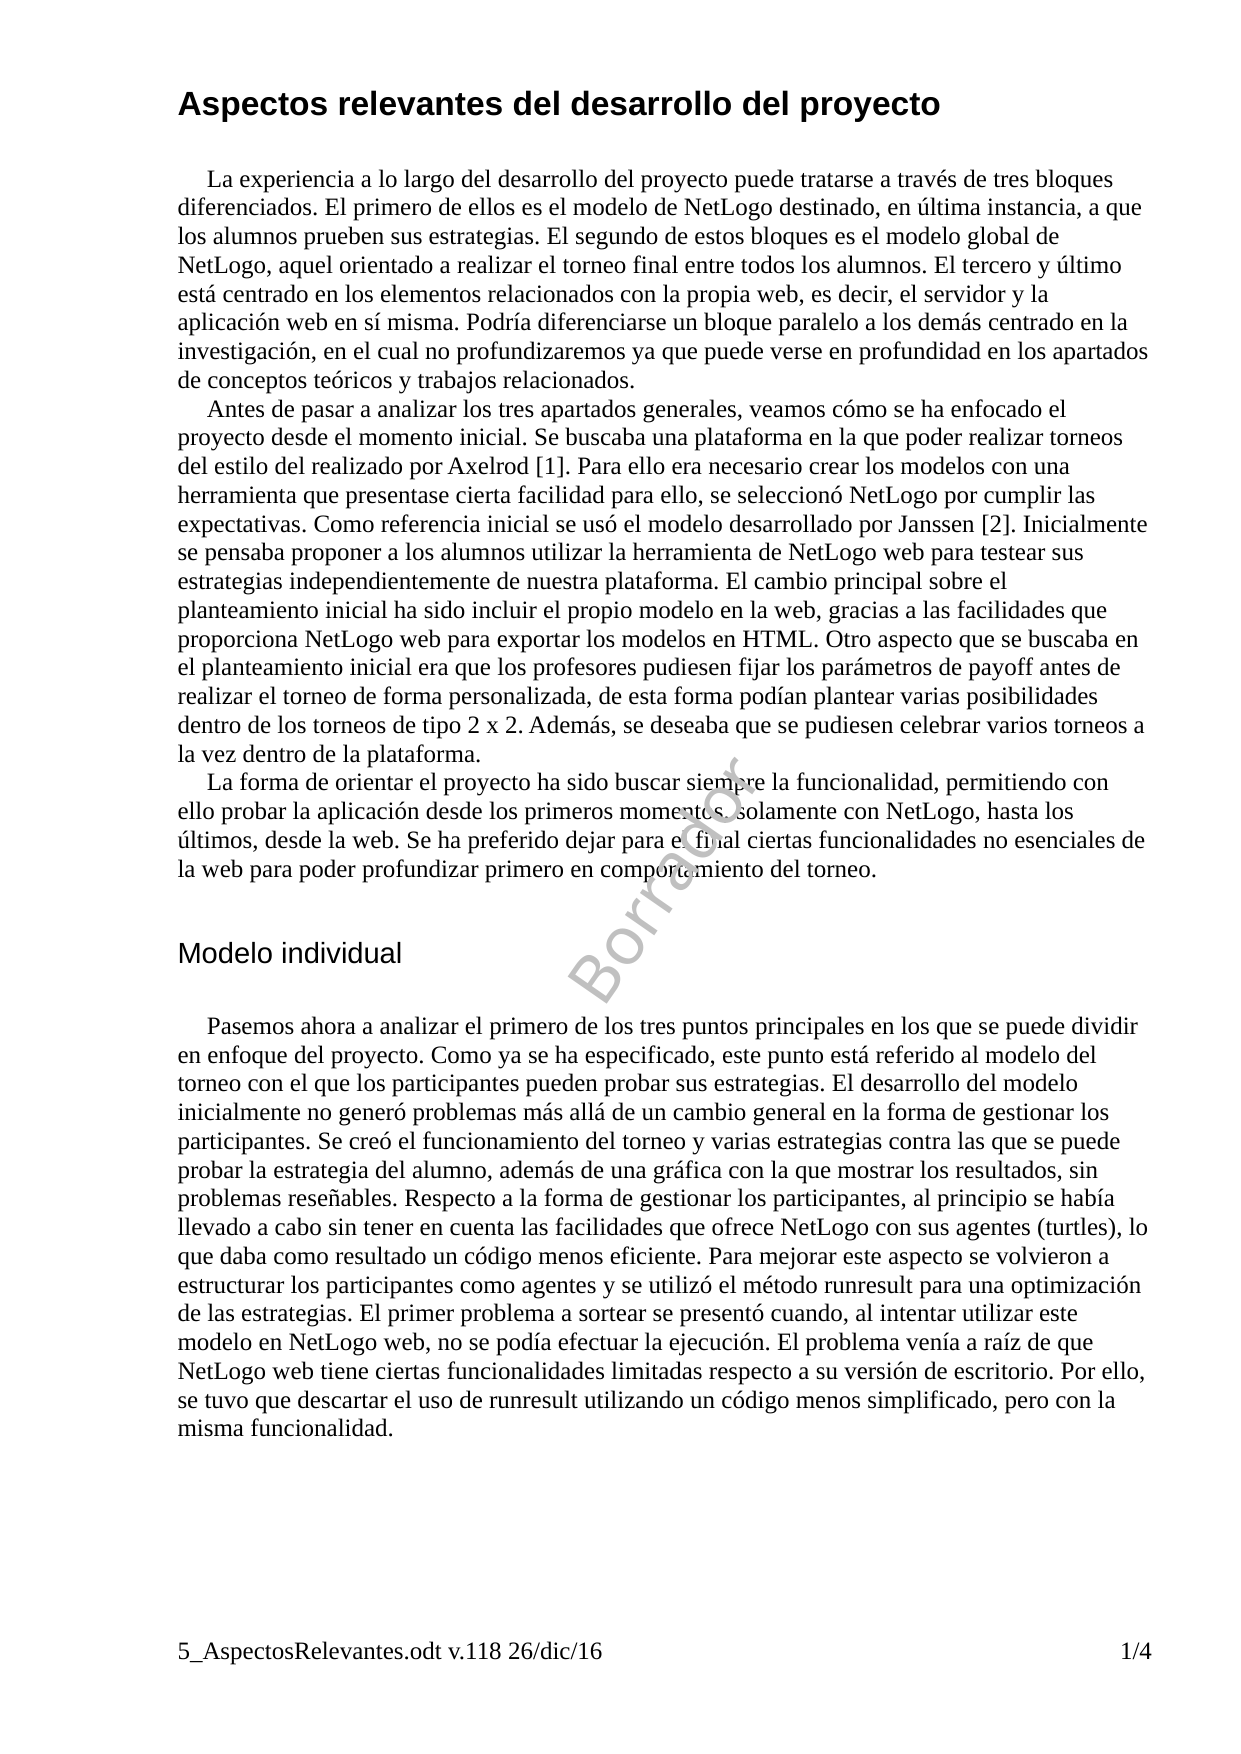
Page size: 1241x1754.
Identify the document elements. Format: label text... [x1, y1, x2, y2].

text La experiencia a lo largo del desarrollo del proyecto puede tratarse a través de tres bloques diferenciados. El primero de ellos es el modelo de NetLogo destinado, en última instancia, a que los alumnos prueben sus estrategias. El segundo de estos bloques es el modelo global de NetLogo, aquel orientado a realizar el torneo final entre todos los alumnos. El tercero y último está centrado en los elementos relacionados con la propia web, es decir, el servidor y la aplicación web en sí misma. Podría diferenciarse un bloque paralelo a los demás centrado en la investigación, en el cual no profundizaremos ya que puede verse en profundidad en los apartados de conceptos teóricos y trabajos relacionados. [177, 164, 1152, 394]
text La forma de orientar el proyecto ha sido buscar siempre la funcionalidad, permitiendo con ello probar la aplicación desde los primeros momentos, solamente con NetLogo, hasta los últimos, desde la web. Se ha preferido dejar para el final ciertas funcionalidades no esenciales de la web para poder profundizar primero en comportamiento del torneo. [177, 767, 1152, 882]
subtitle Modelo individual [177, 936, 1152, 970]
text Antes de pasar a analizar los tres apartados generales, veamos cómo se ha enfocado el proyecto desde el momento inicial. Se buscaba una plataforma en la que poder realizar torneos del estilo del realizado por Axelrod [1]⁠. Para ello era necesario crear los modelos con una herramienta que presentase cierta facilidad para ello, se seleccionó NetLogo por cumplir las expectativas. Como referencia inicial se usó el modelo desarrollado por Janssen [2]⁠. Inicialmente se pensaba proponer a los alumnos utilizar la herramienta de NetLogo web para testear sus estrategias independientemente de nuestra plataforma. El cambio principal sobre el planteamiento inicial ha sido incluir el propio modelo en la web, gracias a las facilidades que proporciona NetLogo web para exportar los modelos en HTML. Otro aspecto que se buscaba en el planteamiento inicial era que los profesores pudiesen fijar los parámetros de payoff antes de realizar el torneo de forma personalizada, de esta forma podían plantear varias posibilidades dentro de los torneos de tipo 2 x 2. Además, se deseaba que se pudiesen celebrar varios torneos a la vez dentro de la plataforma. [177, 394, 1152, 767]
text Pasemos ahora a analizar el primero de los tres puntos principales en los que se puede dividir en enfoque del proyecto. Como ya se ha especificado, este punto está referido al modelo del torneo con el que los participantes pueden probar sus estrategias. El desarrollo del modelo inicialmente no generó problemas más allá de un cambio general en la forma de gestionar los participantes. Se creó el funcionamiento del torneo y varias estrategias contra las que se puede probar la estrategia del alumno, además de una gráfica con la que mostrar los resultados, sin problemas reseñables. Respecto a la forma de gestionar los participantes, al principio se había llevado a cabo sin tener en cuenta las facilidades que ofrece NetLogo con sus agentes (turtles), lo que daba como resultado un código menos eficiente. Para mejorar este aspecto se volvieron a estructurar los participantes como agentes y se utilizó el método runresult para una optimización de las estrategias. El primer problema a sortear se presentó cuando, al intentar utilizar este modelo en NetLogo web, no se podía efectuar la ejecución. El problema venía a raíz de que NetLogo web tiene ciertas funcionalidades limitadas respecto a su versión de escritorio. Por ello, se tuvo que descartar el uso de runresult utilizando un código menos simplificado, pero con la misma funcionalidad. [177, 1011, 1152, 1442]
subtitle Aspectos relevantes del desarrollo del proyecto [177, 84, 1152, 122]
